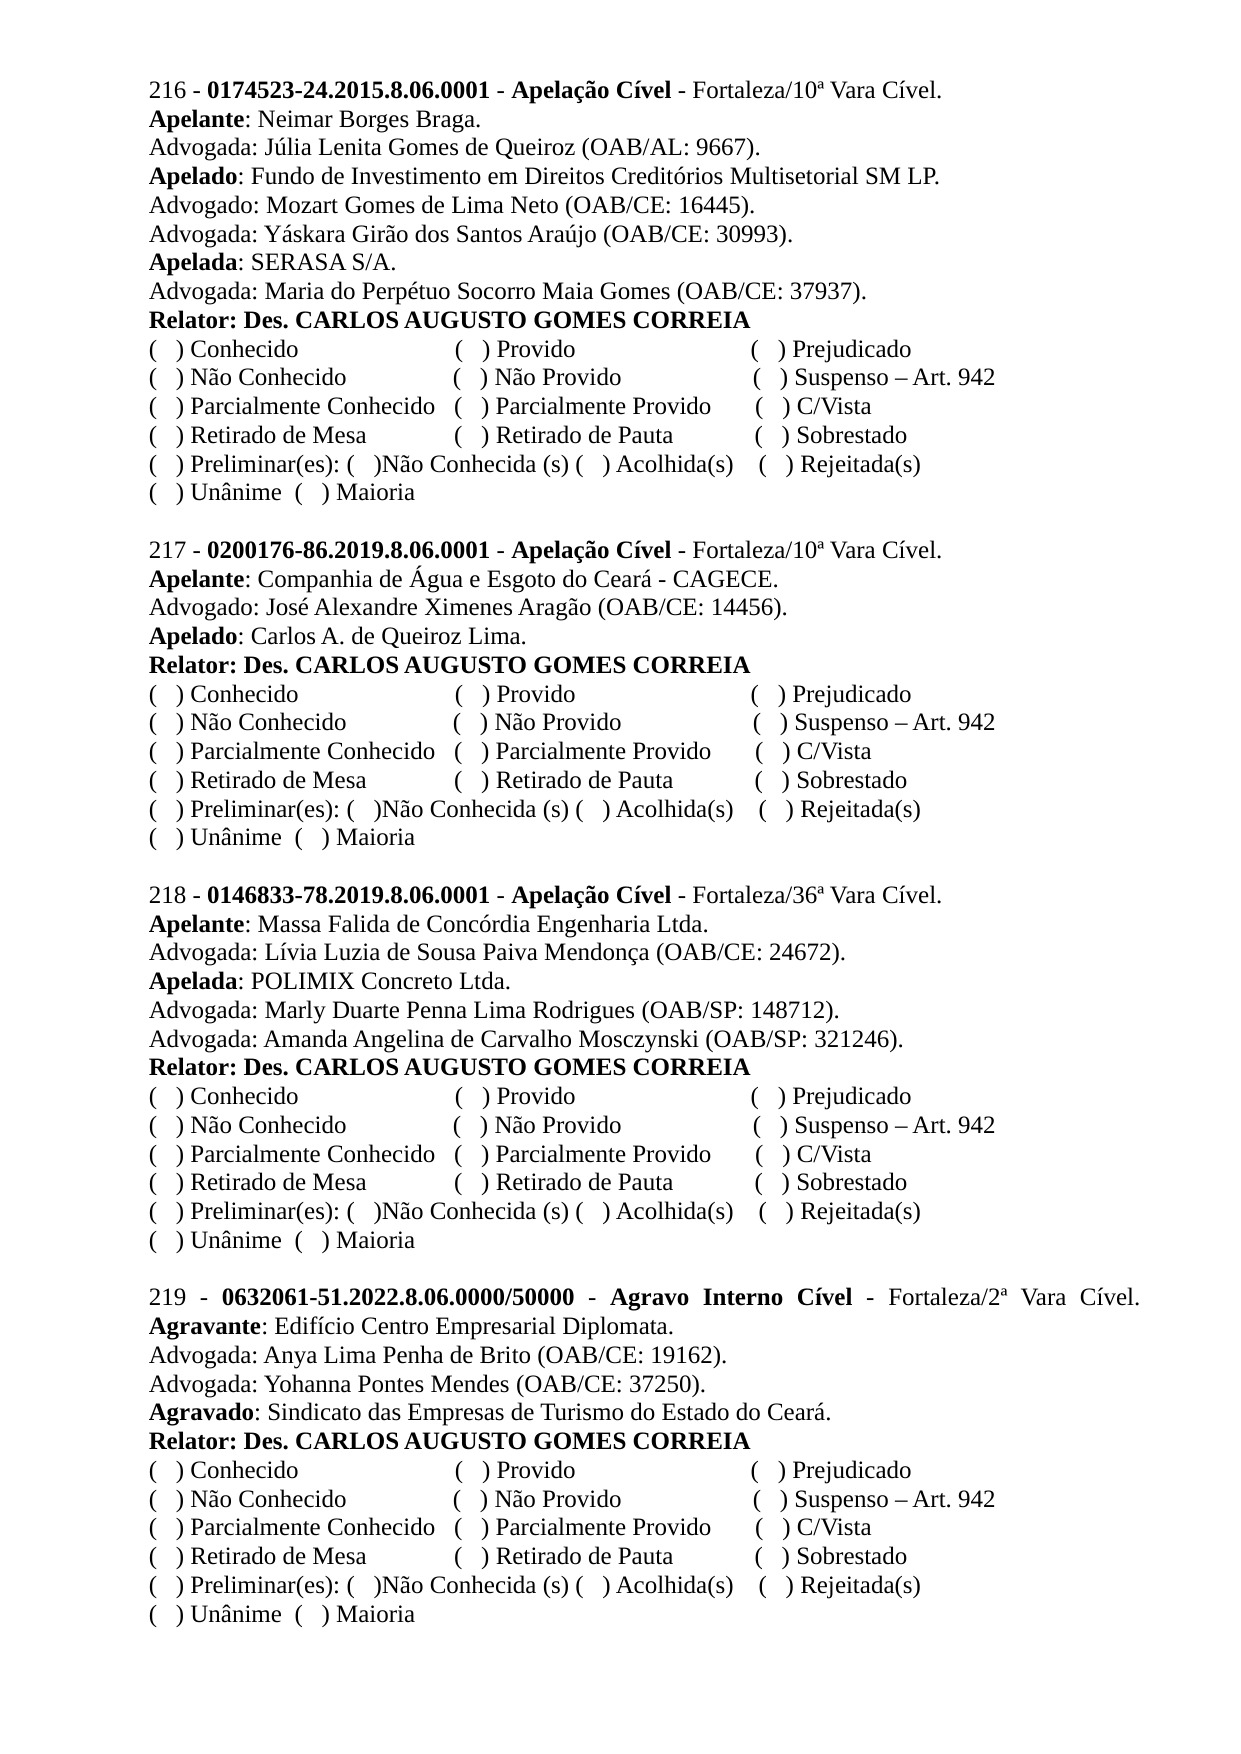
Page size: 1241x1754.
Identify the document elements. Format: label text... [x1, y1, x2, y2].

text Advogada: Marly Duarte Penna Lima Rodrigues (OAB/SP: 148712). [148, 995, 1141, 1024]
text ( ) Não Conhecido ( ) Não Provido ( ) Suspenso – Art. 942 [148, 362, 1158, 391]
text Advogada: Anya Lima Penha de Brito (OAB/CE: 19162). [148, 1340, 1141, 1369]
text Relator: Des. CARLOS AUGUSTO GOMES CORREIA [148, 305, 1141, 334]
text ( ) Parcialmente Conhecido ( ) Parcialmente Provido ( ) C/Vista [148, 1512, 1158, 1541]
text ( ) Retirado de Mesa ( ) Retirado de Pauta ( ) Sobrestado [148, 420, 1158, 449]
text ( ) Preliminar(es): ( )Não Conhecida (s) ( ) Acolhida(s) ( ) Rejeitada(s) [148, 449, 1158, 477]
text Apelado: Fundo de Investimento em Direitos Creditórios Multisetorial SM LP. [148, 161, 1141, 190]
text ( ) Conhecido ( ) Provido ( ) Prejudicado [148, 334, 1141, 362]
text Apelado: Carlos A. de Queiroz Lima. [148, 621, 1141, 650]
text Apelada: SERASA S/A. [148, 247, 1141, 276]
text ( ) Retirado de Mesa ( ) Retirado de Pauta ( ) Sobrestado [148, 1167, 1158, 1196]
text Advogada: Yáskara Girão dos Santos Araújo (OAB/CE: 30993). [148, 219, 1141, 247]
text 218 - 0146833-78.2019.8.06.0001 - Apelação Cível - Fortaleza/36ª Vara Cível. [148, 880, 1141, 909]
text Agravado: Sindicato das Empresas de Turismo do Estado do Ceará. [148, 1397, 1141, 1426]
text Apelante: Massa Falida de Concórdia Engenharia Ltda. [148, 909, 1141, 937]
text ( ) Unânime ( ) Maioria [148, 477, 1158, 506]
text ( ) Unânime ( ) Maioria [148, 822, 1158, 851]
text ( ) Preliminar(es): ( )Não Conhecida (s) ( ) Acolhida(s) ( ) Rejeitada(s) [148, 794, 1158, 822]
text Advogada: Júlia Lenita Gomes de Queiroz (OAB/AL: 9667). [148, 132, 1141, 161]
text Advogada: Yohanna Pontes Mendes (OAB/CE: 37250). [148, 1369, 1141, 1397]
text ( ) Unânime ( ) Maioria [148, 1225, 1158, 1254]
text Advogado: Mozart Gomes de Lima Neto (OAB/CE: 16445). [148, 190, 1141, 219]
text ( ) Não Conhecido ( ) Não Provido ( ) Suspenso – Art. 942 [148, 1110, 1158, 1139]
text ( ) Retirado de Mesa ( ) Retirado de Pauta ( ) Sobrestado [148, 1541, 1158, 1570]
text 216 - 0174523-24.2015.8.06.0001 - Apelação Cível - Fortaleza/10ª Vara Cível. [148, 75, 1141, 104]
text Apelante: Neimar Borges Braga. [148, 104, 1141, 132]
text Advogada: Maria do Perpétuo Socorro Maia Gomes (OAB/CE: 37937). [148, 276, 1141, 305]
text Relator: Des. CARLOS AUGUSTO GOMES CORREIA [148, 650, 1141, 679]
text 217 - 0200176-86.2019.8.06.0001 - Apelação Cível - Fortaleza/10ª Vara Cível. [148, 535, 1141, 564]
text ( ) Preliminar(es): ( )Não Conhecida (s) ( ) Acolhida(s) ( ) Rejeitada(s) [148, 1570, 1158, 1599]
text ( ) Preliminar(es): ( )Não Conhecida (s) ( ) Acolhida(s) ( ) Rejeitada(s) [148, 1196, 1158, 1225]
text 219 - 0632061-51.2022.8.06.0000/50000 - Agravo Interno Cível - Fortaleza/2ª Vara Cível. Agravante: Edifício Centro Empresarial Diplomata. [148, 1282, 1141, 1340]
text ( ) Conhecido ( ) Provido ( ) Prejudicado [148, 1455, 1141, 1484]
text Advogado: José Alexandre Ximenes Aragão (OAB/CE: 14456). [148, 592, 1141, 621]
text Advogada: Lívia Luzia de Sousa Paiva Mendonça (OAB/CE: 24672). [148, 937, 1141, 966]
text Apelante: Companhia de Água e Esgoto do Ceará - CAGECE. [148, 564, 1141, 592]
text Relator: Des. CARLOS AUGUSTO GOMES CORREIA [148, 1426, 1141, 1455]
text Advogada: Amanda Angelina de Carvalho Mosczynski (OAB/SP: 321246). [148, 1024, 1141, 1052]
text Apelada: POLIMIX Concreto Ltda. [148, 966, 1141, 995]
text Relator: Des. CARLOS AUGUSTO GOMES CORREIA [148, 1052, 1141, 1081]
text ( ) Parcialmente Conhecido ( ) Parcialmente Provido ( ) C/Vista [148, 1139, 1158, 1167]
text ( ) Parcialmente Conhecido ( ) Parcialmente Provido ( ) C/Vista [148, 391, 1158, 420]
text ( ) Unânime ( ) Maioria [148, 1599, 1158, 1627]
text ( ) Não Conhecido ( ) Não Provido ( ) Suspenso – Art. 942 [148, 1484, 1158, 1512]
text ( ) Parcialmente Conhecido ( ) Parcialmente Provido ( ) C/Vista [148, 736, 1158, 765]
text ( ) Retirado de Mesa ( ) Retirado de Pauta ( ) Sobrestado [148, 765, 1158, 794]
text ( ) Conhecido ( ) Provido ( ) Prejudicado [148, 679, 1141, 707]
text ( ) Não Conhecido ( ) Não Provido ( ) Suspenso – Art. 942 [148, 707, 1158, 736]
text ( ) Conhecido ( ) Provido ( ) Prejudicado [148, 1081, 1141, 1110]
